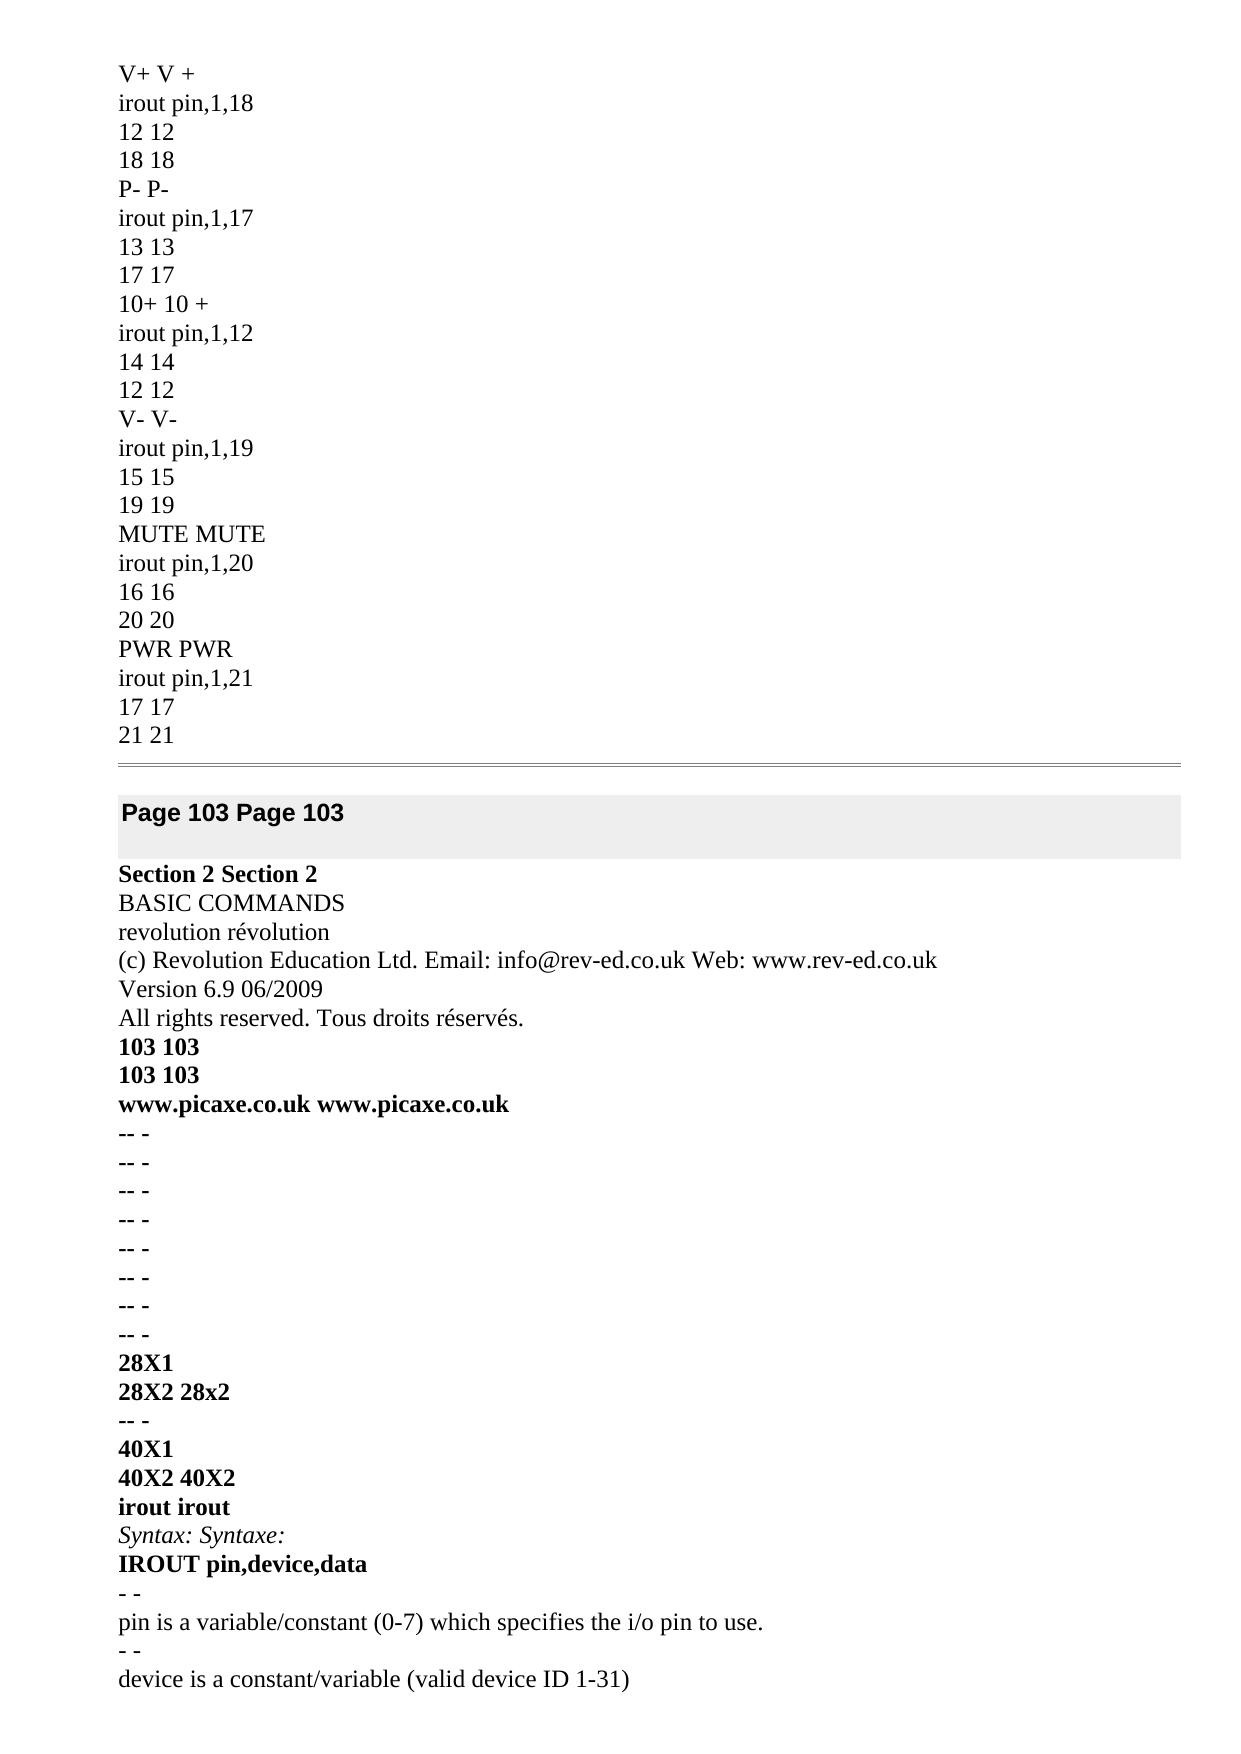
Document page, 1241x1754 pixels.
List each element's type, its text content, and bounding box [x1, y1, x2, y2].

table_header Page 103 Page 103 [118, 795, 1181, 859]
text -- - [118, 1406, 1181, 1434]
text - - [118, 1578, 1181, 1607]
text www.picaxe.co.uk www.picaxe.co.uk [118, 1089, 1181, 1118]
text irout irout [118, 1492, 1181, 1521]
text -- - [118, 1291, 1181, 1319]
text (c) Revolution Education Ltd. Email: info@rev-ed.co.uk Web: www.rev-ed.co.uk [118, 946, 1181, 974]
text 20 20 [118, 605, 1181, 634]
text -- - [118, 1233, 1181, 1262]
text 40X2 40X2 [118, 1463, 1181, 1492]
text PWR PWR [118, 634, 1181, 663]
text 17 17 [118, 260, 1181, 289]
text - - [118, 1636, 1181, 1664]
text irout pin,1,18 [118, 88, 1181, 117]
text 15 15 [118, 462, 1181, 490]
text -- - [118, 1176, 1181, 1204]
text 21 21 [118, 720, 1181, 749]
text -- - [118, 1204, 1181, 1233]
text irout pin,1,20 [118, 548, 1181, 577]
text 12 12 [118, 375, 1181, 404]
text pin is a variable/constant (0-7) which specifies the i/o pin to use. [118, 1607, 1181, 1636]
text device is a constant/variable (valid device ID 1-31) [118, 1664, 1181, 1693]
text BASIC COMMANDS [118, 888, 1181, 917]
text 18 18 [118, 145, 1181, 174]
text revolution révolution [118, 917, 1181, 946]
text Section 2 Section 2 [118, 859, 1181, 888]
text -- - [118, 1319, 1181, 1348]
text V+ V + [118, 59, 1181, 88]
text 16 16 [118, 577, 1181, 605]
text -- - [118, 1118, 1181, 1147]
text irout pin,1,12 [118, 318, 1181, 347]
text 28X2 28x2 [118, 1377, 1181, 1406]
text 28X1 [118, 1348, 1181, 1377]
text 10+ 10 + [118, 289, 1181, 318]
text 103 103 [118, 1032, 1181, 1061]
text All rights reserved. Tous droits réservés. [118, 1003, 1181, 1032]
text irout pin,1,21 [118, 663, 1181, 692]
text V- V- [118, 404, 1181, 433]
text 40X1 [118, 1434, 1181, 1463]
text 17 17 [118, 692, 1181, 720]
text 103 103 [118, 1061, 1181, 1089]
text Version 6.9 06/2009 [118, 974, 1181, 1003]
text MUTE MUTE [118, 519, 1181, 548]
text P- P- [118, 174, 1181, 203]
text 19 19 [118, 490, 1181, 519]
text 14 14 [118, 347, 1181, 375]
text -- - [118, 1147, 1181, 1176]
text irout pin,1,17 [118, 203, 1181, 232]
text IROUT pin,device,data [118, 1549, 1181, 1578]
text 12 12 [118, 117, 1181, 145]
text irout pin,1,19 [118, 433, 1181, 462]
text Syntax: Syntaxe: [118, 1521, 1181, 1549]
text 13 13 [118, 232, 1181, 260]
text -- - [118, 1262, 1181, 1291]
